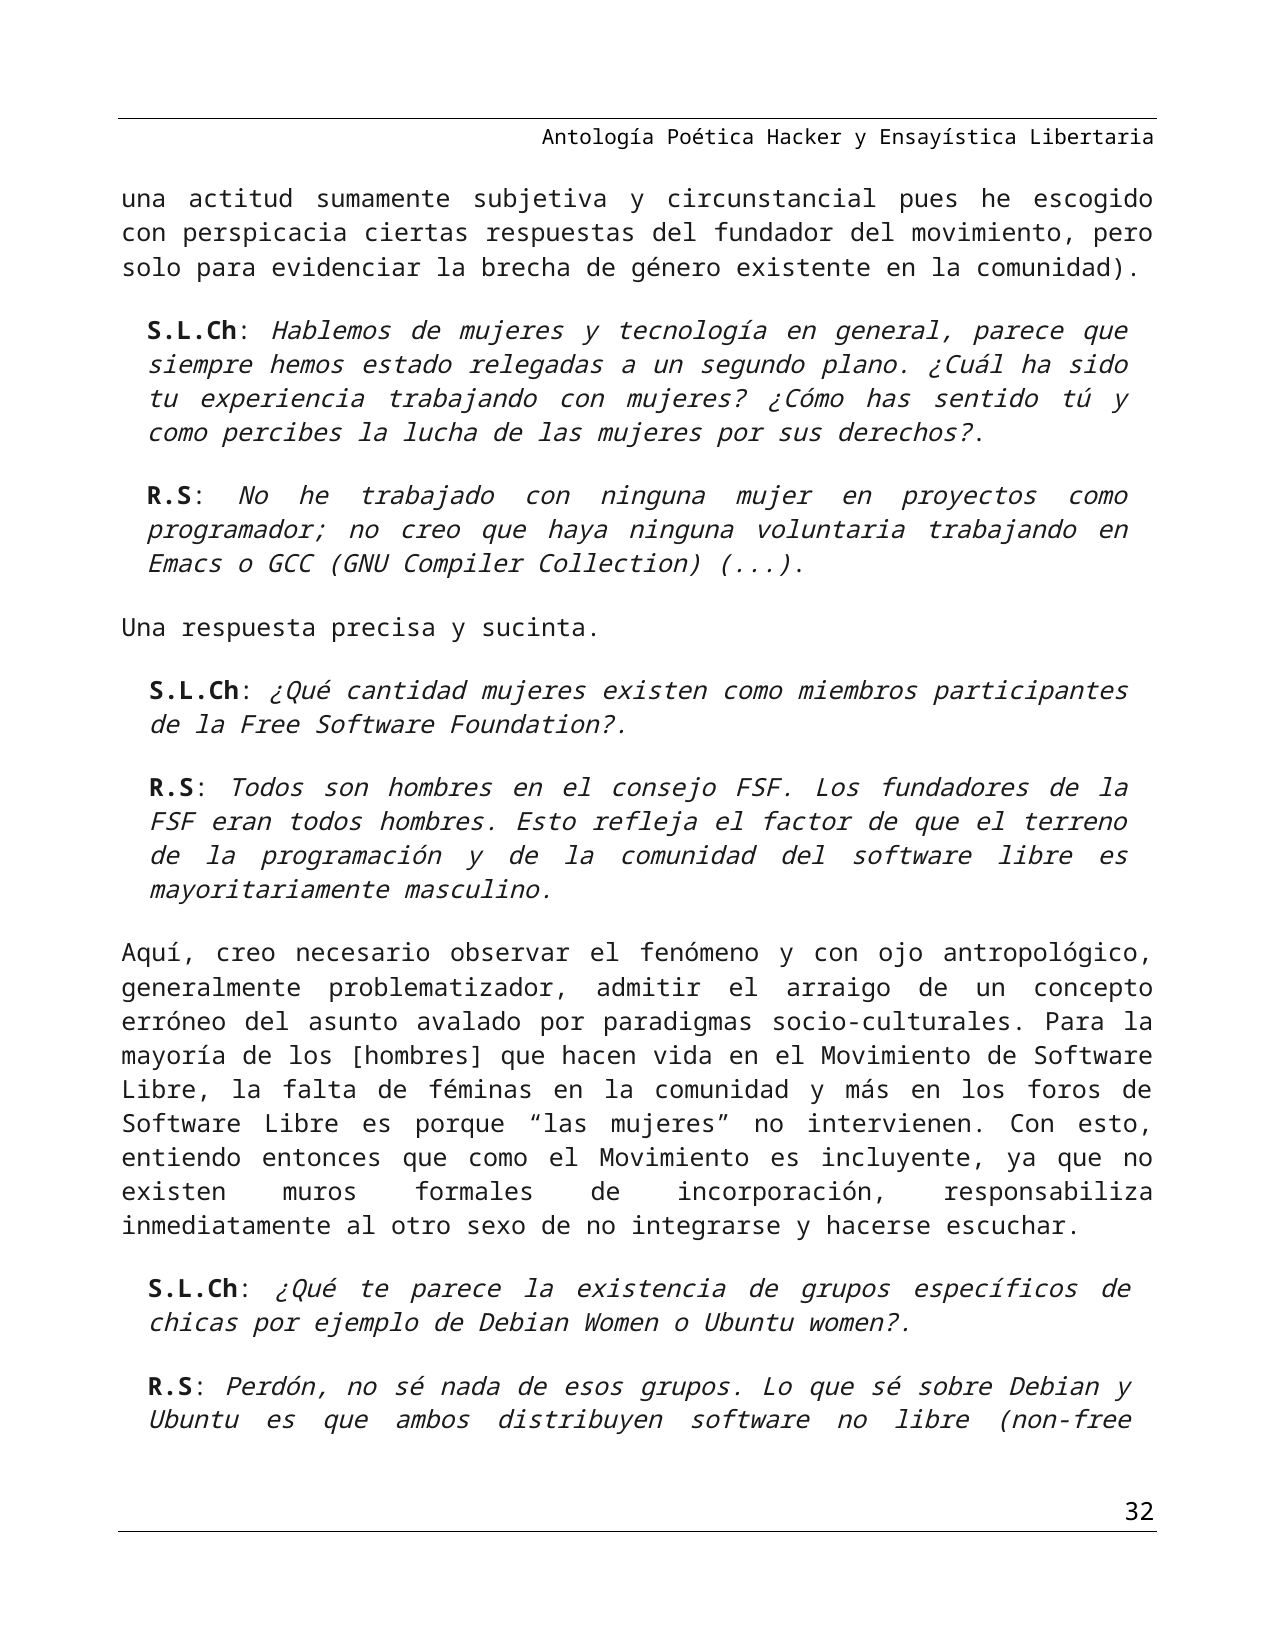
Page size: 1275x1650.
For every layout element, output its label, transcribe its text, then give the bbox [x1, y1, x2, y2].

text Aquí, creo necesario observar el fenómeno y con ojo antropológico, generalmente problematizador, admitir el arraigo de un concepto erróneo del asunto avalado por paradigmas socio-culturales. Para la mayoría de los [hombres] que hacen vida en el Movimiento de Software Libre, la falta de féminas en la comunidad y más en los foros de Software Libre es porque “las mujeres” no intervienen. Con esto, entiendo entonces que como el Movimiento es incluyente, ya que no existen muros formales de incorporación, responsabiliza inmediatamente al otro sexo de no integrarse y hacerse escuchar. [121, 935, 1154, 1242]
text S.L.Ch: ¿Qué te parece la existencia de grupos específicos de chicas por ejemplo de Debian Women o Ubuntu women?. [147, 1271, 1133, 1339]
text R.S: Todos son hombres en el consejo FSF. Los fundadores de la FSF eran todos hombres. Esto refleja el factor de que el terreno de la programación y de la comunidad del software libre es mayoritariamente masculino. [148, 770, 1131, 906]
text S.L.Ch: ¿Qué cantidad mujeres existen como miembros participantes de la Free Software Foundation?. [148, 672, 1131, 741]
text una actitud sumamente subjetiva y circunstancial pues he escogido con perspicacia ciertas respuestas del fundador del movimiento, pero solo para evidenciar la brecha de género existente en la comunidad). [121, 181, 1154, 283]
text R.S: No he trabajado con ninguna mujer en proyectos como programador; no creo que haya ninguna voluntaria trabajando en Emacs o GCC (GNU Compiler Collection) (...). [146, 478, 1131, 580]
text Una respuesta precisa y sucinta. [121, 609, 1154, 643]
text R.S: Perdón, no sé nada de esos grupos. Lo que sé sobre Debian y Ubuntu es que ambos distribuyen software no libre (non-free [147, 1368, 1133, 1436]
text S.L.Ch: Hablemos de mujeres y tecnología en general, parece que siempre hemos estado relegadas a un segundo plano. ¿Cuál ha sido tu experiencia trabajando con mujeres? ¿Cómo has sentido tú y como percibes la lucha de las mujeres por sus derechos?. [146, 312, 1131, 449]
